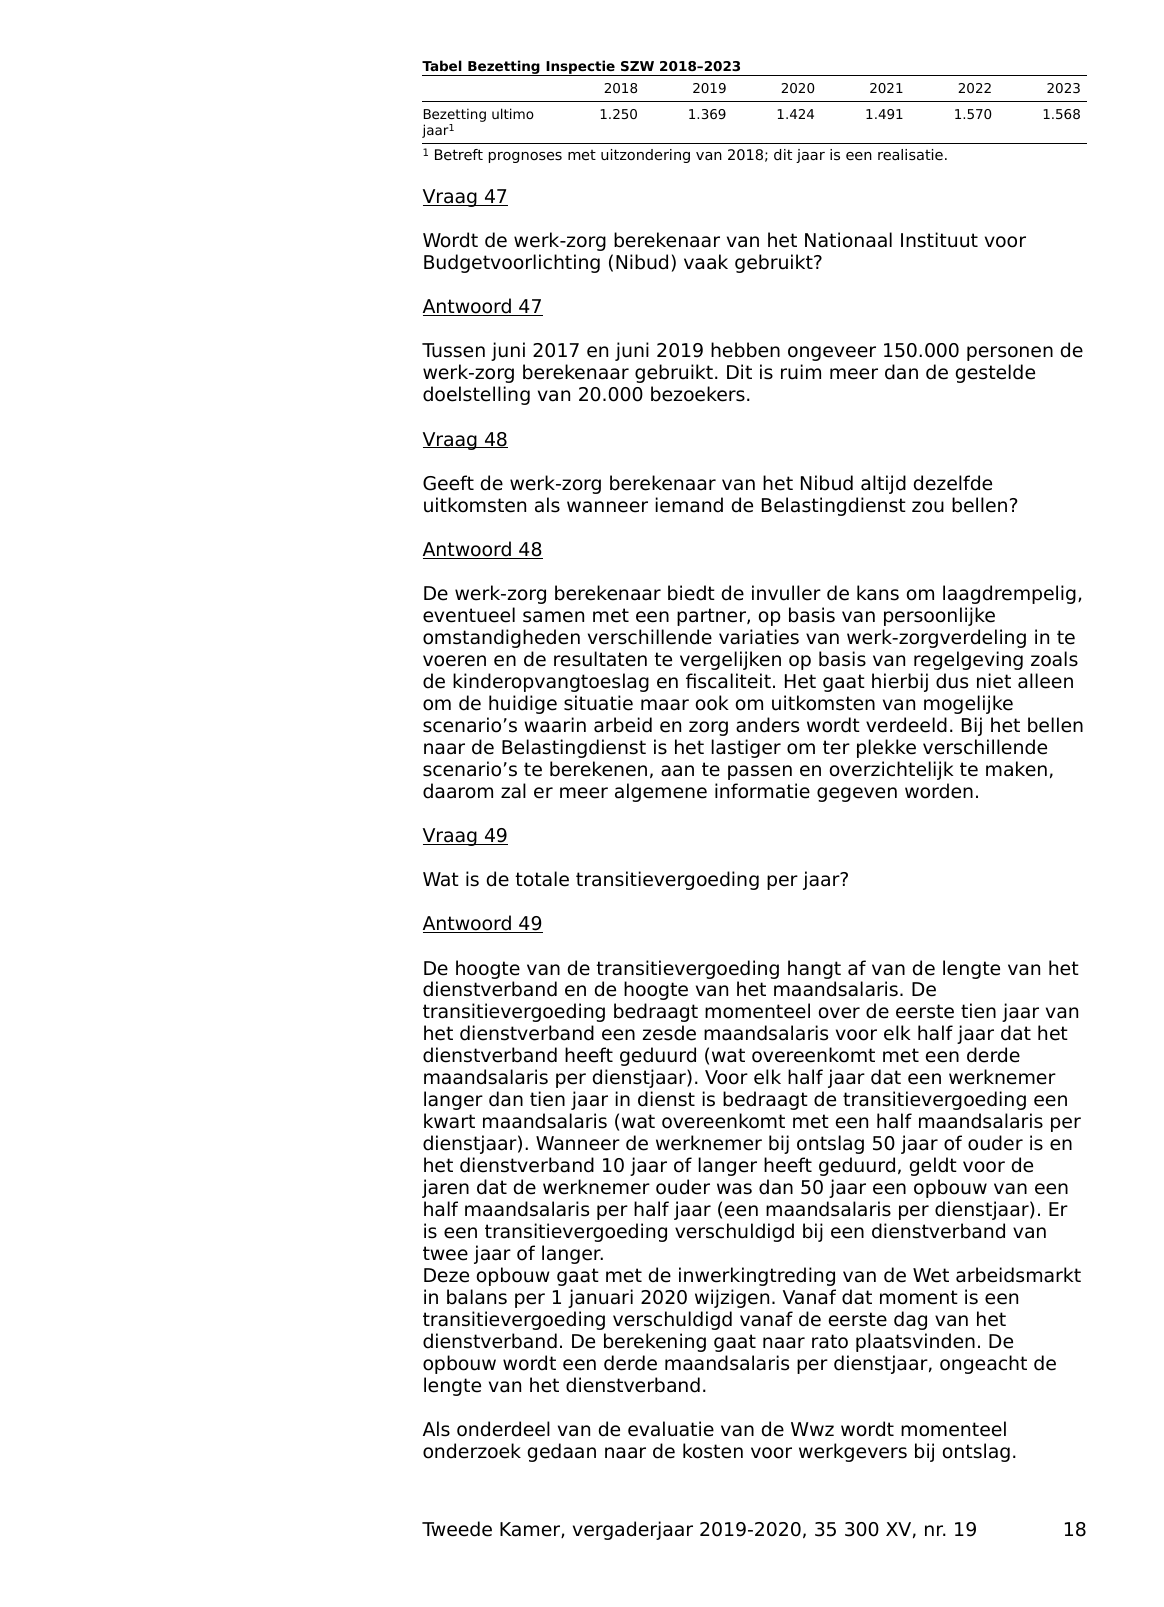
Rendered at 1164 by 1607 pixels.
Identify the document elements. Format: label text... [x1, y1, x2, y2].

table_header Tabel Bezetting Inspectie SZW 2018–2023 [422, 59, 1087, 75]
text Geeft de werk-zorg berekenaar van het Nibud altijd dezelfde uitkomsten als wanneer iemand de Belastingdienst zou bellen? [422, 473, 1087, 517]
subtitle Vraag 49 [422, 825, 1087, 847]
subtitle Antwoord 47 [422, 296, 1087, 318]
text Deze opbouw gaat met de inwerkingtreding van de Wet arbeidsmarkt in balans per 1 januari 2020 wijzigen. Vanaf dat moment is een transitievergoeding verschuldigd vanaf de eerste dag van het dienstverband. De berekening gaat naar rato plaatsvinden. De opbouw wordt een derde maandsalaris per dienstjaar, ongeacht de lengte van het dienstverband. [422, 1265, 1087, 1397]
table_cell 1 Betreft prognoses met uitzondering van 2018; dit jaar is een realisatie. [422, 144, 1087, 164]
table_cell [422, 76, 555, 101]
subtitle Vraag 48 [422, 428, 1087, 450]
subtitle Antwoord 49 [422, 913, 1087, 935]
table_cell 1.570 [910, 102, 998, 143]
table_cell 2019 [644, 76, 732, 101]
text Tussen juni 2017 en juni 2019 hebben ongeveer 150.000 personen de werk-zorg berekenaar gebruikt. Dit is ruim meer dan de gestelde doelstelling van 20.000 bezoekers. [422, 340, 1087, 406]
table_cell 1.424 [732, 102, 821, 143]
text De werk-zorg berekenaar biedt de invuller de kans om laagdrempelig, eventueel samen met een partner, op basis van persoonlijke omstandigheden verschillende variaties van werk-zorgverdeling in te voeren en de resultaten te vergelijken op basis van regelgeving zoals de kinderopvangtoeslag en fiscaliteit. Het gaat hierbij dus niet alleen om de huidige situatie maar ook om uitkomsten van mogelijke scenario’s waarin arbeid en zorg anders wordt verdeeld. Bij het bellen naar de Belastingdienst is het lastiger om ter plekke verschillende scenario’s te berekenen, aan te passen en overzichtelijk te maken, daarom zal er meer algemene informatie gegeven worden. [422, 583, 1087, 803]
table_cell 1.250 [555, 102, 644, 143]
text Als onderdeel van de evaluatie van de Wwz wordt momenteel onderzoek gedaan naar de kosten voor werkgevers bij ontslag. [422, 1419, 1087, 1463]
text Wat is de totale transitievergoeding per jaar? [422, 869, 1087, 891]
table_cell 1.568 [998, 102, 1087, 143]
subtitle Vraag 47 [422, 186, 1087, 208]
table_cell Bezetting ultimo jaar1 [422, 102, 555, 143]
table_cell 2022 [910, 76, 998, 101]
table_cell 1.491 [821, 102, 909, 143]
table_cell 2018 [555, 76, 644, 101]
text De hoogte van de transitievergoeding hangt af van de lengte van het dienstverband en de hoogte van het maandsalaris. De transitievergoeding bedraagt momenteel over de eerste tien jaar van het dienstverband een zesde maandsalaris voor elk half jaar dat het dienstverband heeft geduurd (wat overeenkomt met een derde maandsalaris per dienstjaar). Voor elk half jaar dat een werknemer langer dan tien jaar in dienst is bedraagt de transitievergoeding een kwart maandsalaris (wat overeenkomt met een half maandsalaris per dienstjaar). Wanneer de werknemer bij ontslag 50 jaar of ouder is en het dienstverband 10 jaar of langer heeft geduurd, geldt voor de jaren dat de werknemer ouder was dan 50 jaar een opbouw van een half maandsalaris per half jaar (een maandsalaris per dienstjaar). Er is een transitievergoeding verschuldigd bij een dienstverband van twee jaar of langer. [422, 957, 1087, 1265]
table_cell 2021 [821, 76, 909, 101]
table_cell 2020 [732, 76, 821, 101]
table_cell 1.369 [644, 102, 732, 143]
subtitle Antwoord 48 [422, 539, 1087, 561]
table_cell 2023 [998, 76, 1087, 101]
text Wordt de werk-zorg berekenaar van het Nationaal Instituut voor Budgetvoorlichting (Nibud) vaak gebruikt? [422, 230, 1087, 274]
